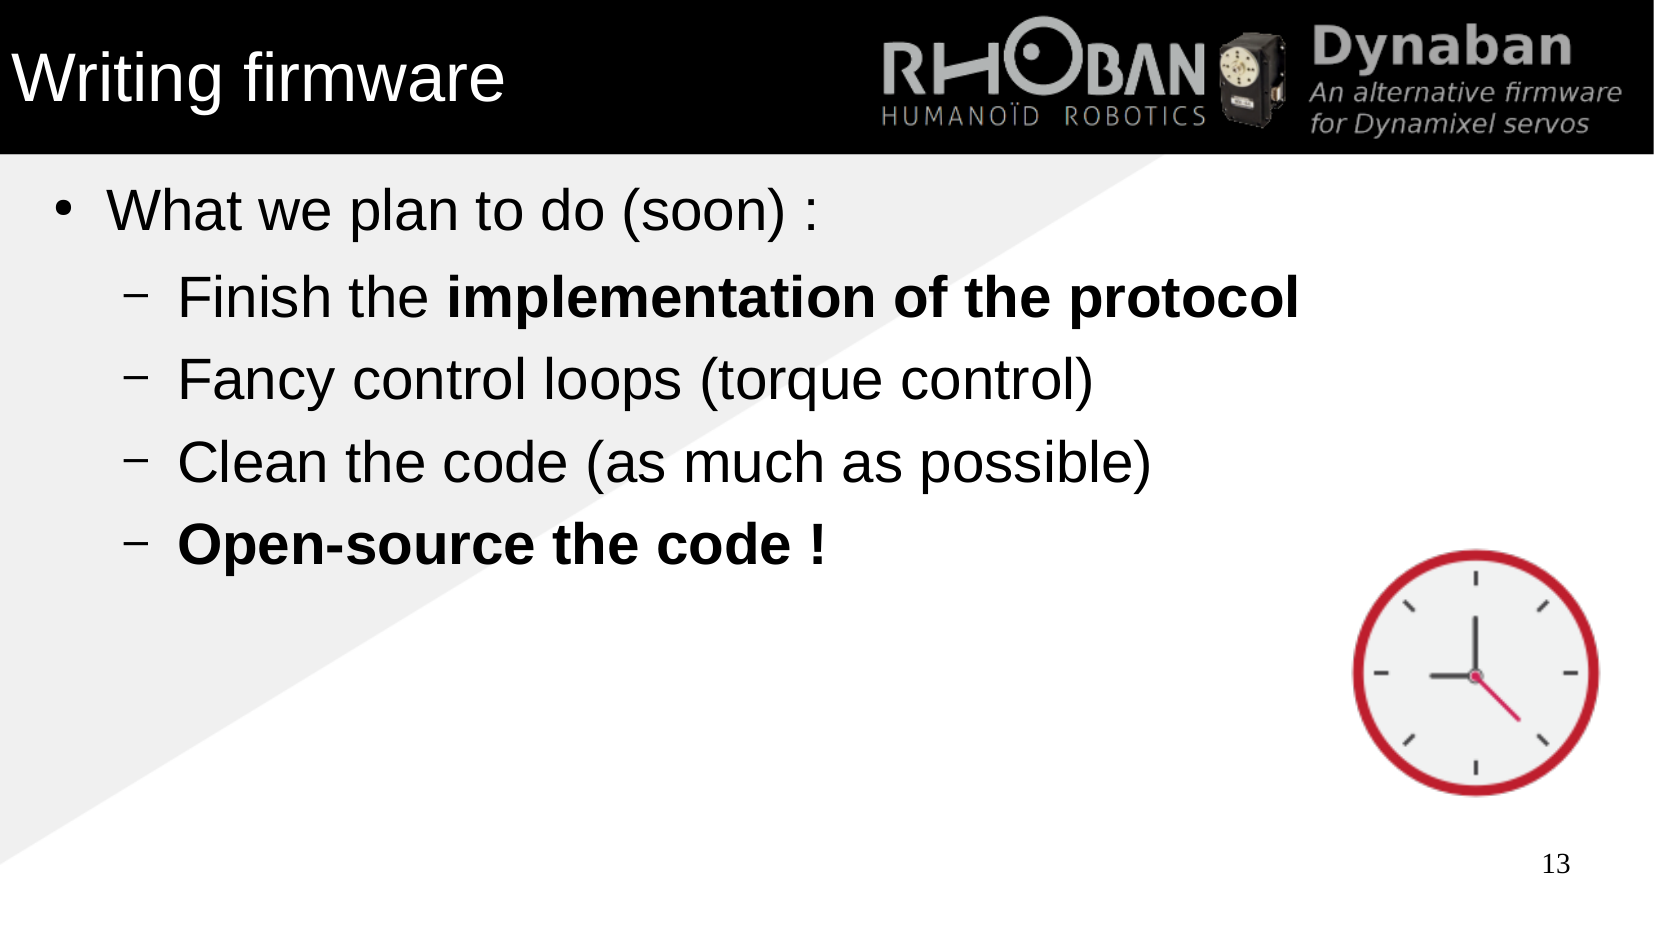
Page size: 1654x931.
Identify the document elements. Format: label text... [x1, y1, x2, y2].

list What we plan to do (soon) : Finish the implementation of the protocol Fancy control loops (torque control) Clean the code (as much as possible) Open-source the code ! [35, 177, 1619, 827]
picture [0, 0, 1654, 931]
title Writing firmware [11, 0, 1501, 156]
